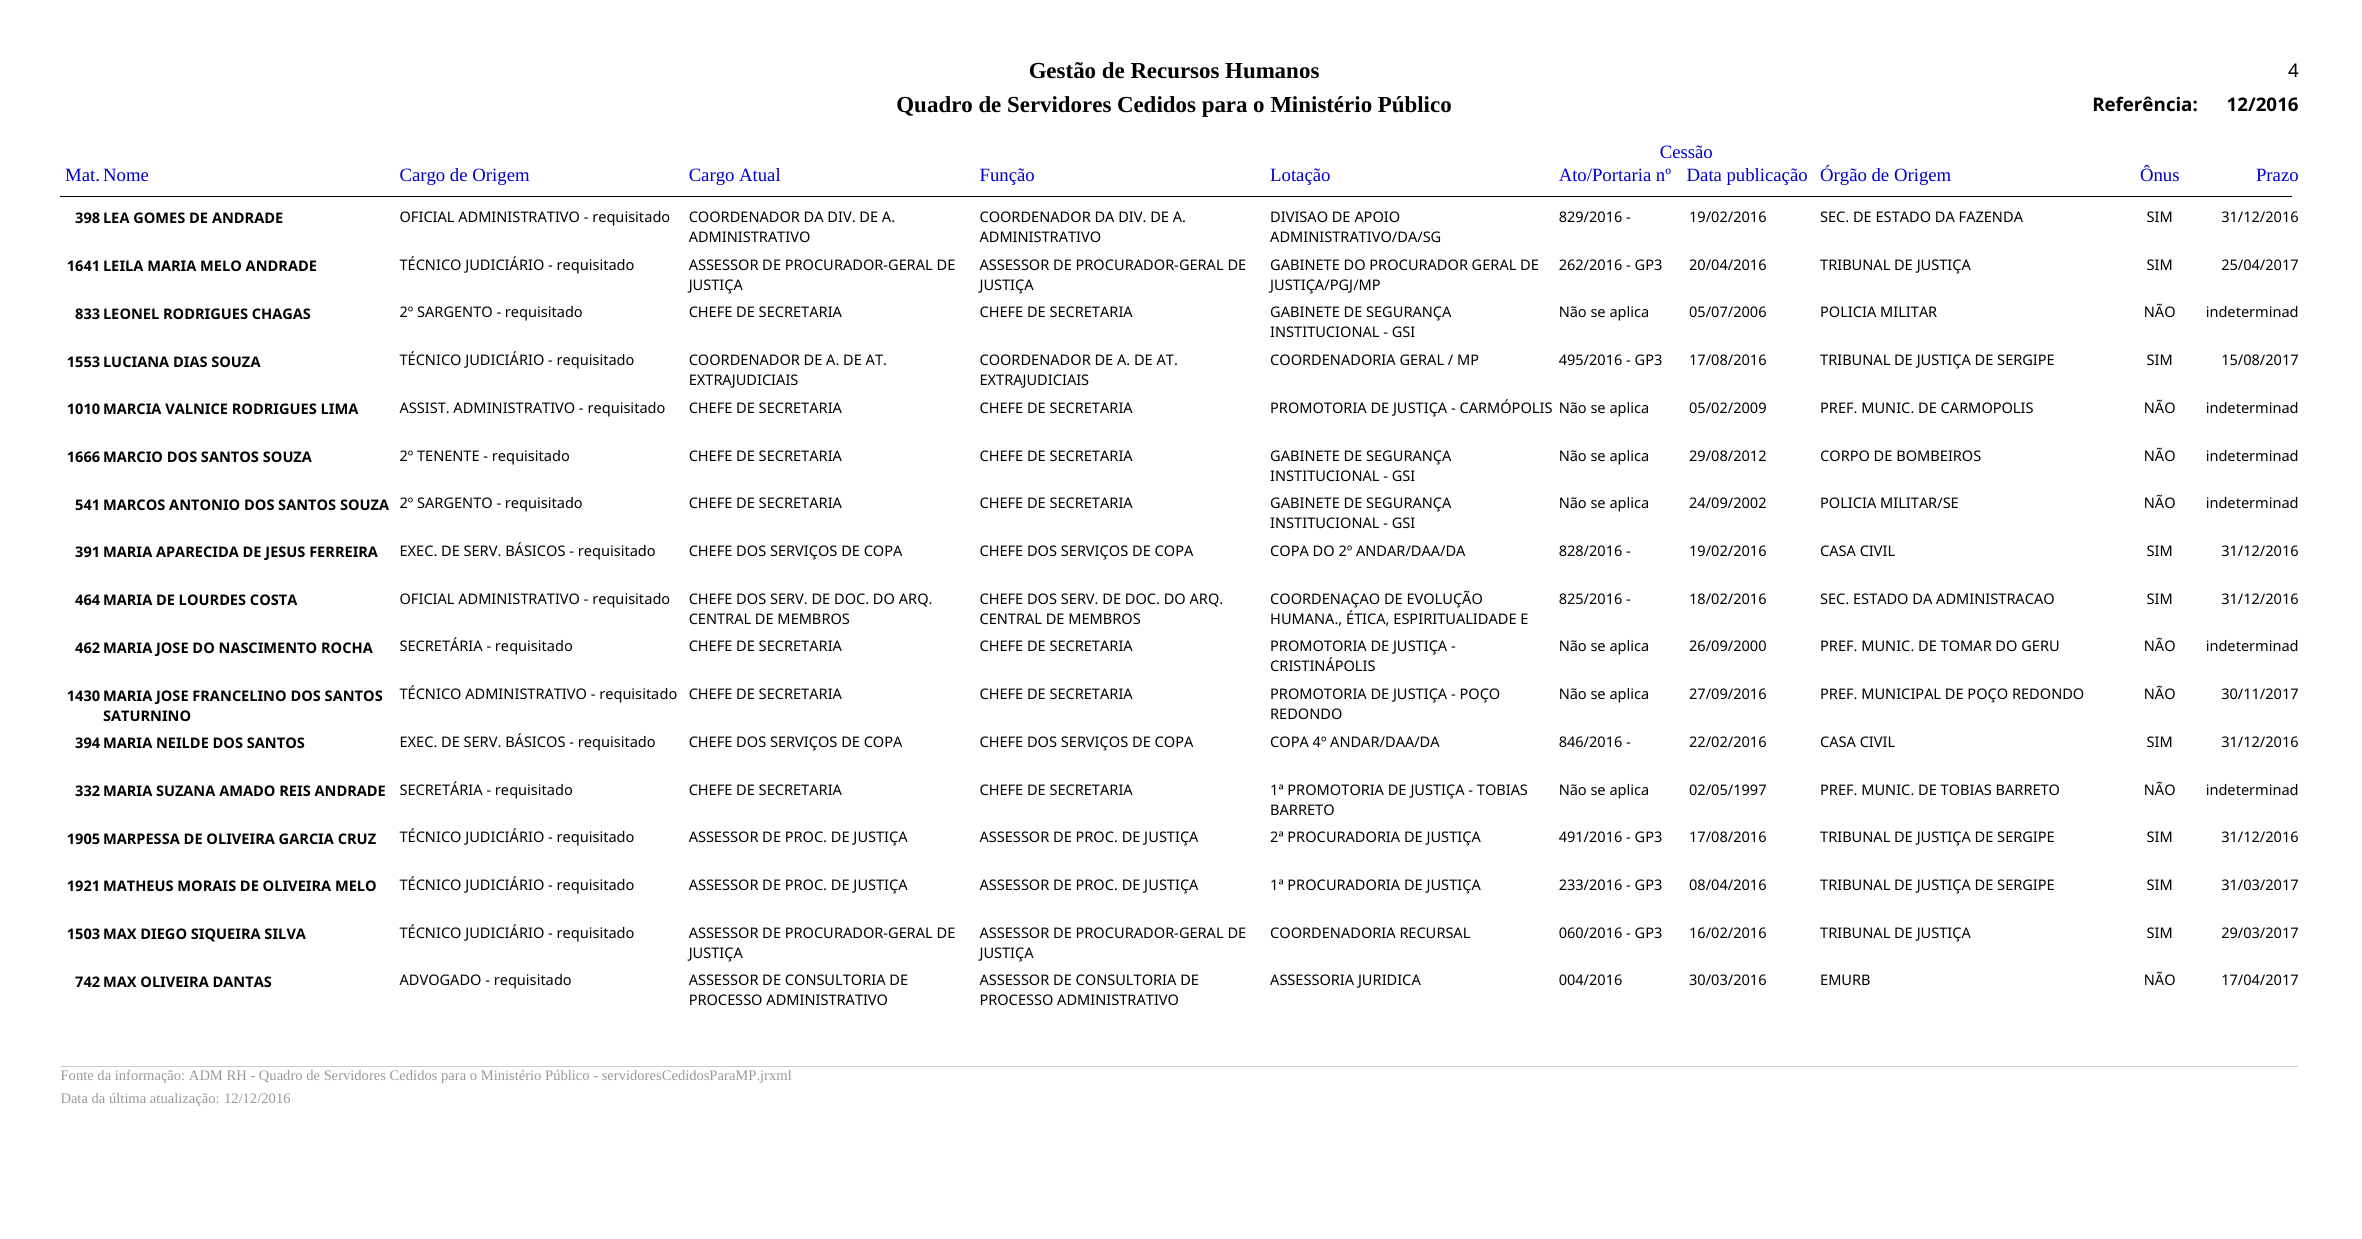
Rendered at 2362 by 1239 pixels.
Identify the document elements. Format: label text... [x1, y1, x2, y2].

table_cell Referência: [2004, 91, 2198, 124]
table_header ASSESSOR DE PROCURADOR-GERAL DE JUSTIÇA [979, 923, 1262, 969]
table_cell Órgão de Origem [1820, 164, 2119, 193]
table_cell [1684, 712, 1689, 729]
table_cell Quadro de Servidores Cedidos para o Ministério Público [346, 91, 2002, 124]
table_cell [1814, 256, 1820, 278]
table_cell [1684, 590, 1689, 612]
table_cell [2119, 756, 2200, 778]
table_cell MARIA NEILDE DOS SANTOS [103, 733, 393, 778]
table_cell [1553, 304, 1558, 326]
table_header POLICIA MILITAR [1820, 302, 2119, 349]
table_cell [393, 951, 399, 967]
table_cell [2299, 685, 2361, 708]
table_cell 464 [12, 590, 100, 618]
table_cell [972, 447, 979, 469]
table_header PREF. MUNICIPAL DE POÇO REDONDO [1820, 684, 2119, 730]
table_header 08/04/2016 [1689, 875, 1814, 899]
table_header PREF. MUNIC. DE TOMAR DO GERU [1820, 636, 2119, 683]
table_cell [1814, 283, 1820, 299]
table_cell [2119, 469, 2200, 492]
table_cell Data publicação [1686, 164, 1811, 193]
table_cell [393, 283, 399, 299]
table_cell Cessão [1555, 141, 1817, 163]
table_cell [1553, 474, 1558, 490]
table_header GABINETE DE SEGURANÇA INSTITUCIONAL - GSI [1270, 302, 1553, 349]
table_cell [2299, 999, 2361, 1015]
table_cell [683, 351, 688, 374]
table_cell [2200, 569, 2298, 587]
table_cell MARIA JOSE FRANCELINO DOS SANTOS SATURNINO [103, 685, 393, 730]
table_cell [2299, 474, 2361, 490]
table_cell [1553, 590, 1558, 612]
table_cell [683, 876, 688, 899]
table_cell [2299, 972, 2361, 994]
table_cell [2299, 399, 2361, 422]
table_header 233/2016 - GP3 [1559, 875, 1684, 902]
table_header 060/2016 - GP3 [1559, 923, 1684, 949]
table_cell [393, 542, 399, 565]
table_header SIM [2119, 732, 2200, 756]
table_cell [1814, 733, 1820, 756]
table_cell Lotação [1270, 164, 1553, 193]
table_cell MARIA SUZANA AMADO REIS ANDRADE [103, 781, 393, 826]
table_cell MAX OLIVEIRA DANTAS [103, 972, 393, 1016]
table_header ASSESSOR DE PROCURADOR-GERAL DE JUSTIÇA [979, 255, 1262, 301]
table_header 825/2016 - [1559, 589, 1684, 616]
table_cell [1553, 521, 1558, 538]
table_header ASSESSOR DE PROC. DE JUSTIÇA [689, 827, 972, 873]
table_cell [393, 733, 399, 756]
table_cell [972, 399, 979, 422]
table_cell [2299, 951, 2361, 967]
table_cell [1559, 663, 1684, 682]
table_cell [1814, 781, 1820, 803]
table_cell [1262, 972, 1270, 994]
table_cell [1684, 781, 1689, 803]
table_header NÃO [2119, 970, 2200, 994]
table_header Não se aplica [1559, 684, 1684, 711]
table_cell [393, 876, 399, 899]
table_cell [1684, 399, 1689, 422]
table_cell [1814, 999, 1820, 1015]
table_cell [0, 447, 12, 469]
table_header SIM [2119, 541, 2200, 565]
table_header indeterminad [2200, 636, 2298, 665]
table_cell [1553, 331, 1558, 347]
table_cell [12, 380, 100, 396]
table_cell [1559, 282, 1684, 301]
table_cell [1814, 304, 1820, 326]
table_cell [1553, 781, 1558, 803]
table_cell [12, 332, 100, 348]
table_header CHEFE DOS SERV. DE DOC. DO ARQ. CENTRAL DE MEMBROS [979, 589, 1262, 635]
table_header 846/2016 - [1559, 732, 1684, 759]
table_cell [1559, 759, 1684, 778]
table_header CHEFE DE SECRETARIA [689, 445, 972, 492]
table_header Não se aplica [1559, 779, 1684, 806]
table_cell [1262, 447, 1270, 469]
table_cell [1559, 854, 1684, 873]
table_cell [1811, 164, 1820, 193]
table_cell [0, 542, 12, 565]
table_cell [2299, 235, 2361, 252]
table_header 19/02/2016 [1689, 207, 1814, 231]
table_cell [683, 331, 688, 347]
table_cell [2299, 665, 2361, 681]
table_cell [2200, 665, 2298, 682]
table_cell [0, 924, 12, 946]
table_header CHEFE DE SECRETARIA [979, 779, 1262, 826]
table_cell LEONEL RODRIGUES CHAGAS [103, 304, 393, 349]
table_cell Gestão de Recursos Humanos [346, 57, 2002, 85]
table_cell [1814, 808, 1820, 824]
table_cell [0, 1090, 60, 1114]
table_cell [2200, 712, 2298, 730]
table_cell [2299, 617, 2361, 633]
table_header ASSESSOR DE PROC. DE JUSTIÇA [979, 827, 1262, 873]
table_cell [1553, 951, 1558, 967]
table_cell [1684, 569, 1689, 586]
table_header COORDENADOR DA DIV. DE A. ADMINISTRATIVO [979, 207, 1262, 253]
table_cell [683, 235, 688, 252]
table_cell [1262, 733, 1270, 756]
table_header CHEFE DE SECRETARIA [689, 398, 972, 444]
table_cell 12/2016 [2200, 91, 2298, 124]
table_cell [2119, 565, 2200, 587]
table_header SIM [2119, 350, 2200, 374]
table_cell 1666 [12, 447, 100, 475]
table_cell [1684, 924, 1689, 946]
table_header 18/02/2016 [1689, 589, 1814, 612]
table_cell [2119, 278, 2200, 301]
table_header 24/09/2002 [1689, 493, 1814, 517]
table_cell [2200, 283, 2298, 301]
table_cell [683, 447, 688, 469]
table_cell [0, 590, 12, 612]
table_header CORPO DE BOMBEIROS [1820, 445, 2119, 492]
table_header CHEFE DE SECRETARIA [979, 445, 1262, 492]
table_cell [1262, 638, 1270, 660]
table_cell [1553, 924, 1558, 946]
table_cell [1689, 756, 1814, 778]
table_cell [0, 733, 12, 756]
table_cell [972, 712, 979, 729]
table_cell [0, 164, 30, 193]
table_cell [0, 617, 12, 633]
table_cell [393, 760, 399, 776]
table_header Não se aplica [1559, 636, 1684, 663]
table_header POLICIA MILITAR/SE [1820, 493, 2119, 539]
table_cell [1553, 378, 1558, 395]
table_cell MAX DIEGO SIQUEIRA SILVA [103, 924, 393, 969]
table_cell MARCIO DOS SANTOS SOUZA [103, 447, 393, 492]
table_cell [1814, 331, 1820, 347]
table_cell [1262, 903, 1270, 919]
table_cell [0, 495, 12, 517]
table_header 05/02/2009 [1689, 398, 1814, 422]
table_cell [2119, 946, 2200, 969]
table_cell [1262, 208, 1270, 231]
table_header indeterminad [2200, 493, 2298, 522]
table_cell [1814, 235, 1820, 252]
table_header 30/11/2017 [2200, 684, 2298, 712]
table_cell [683, 617, 688, 633]
table_cell [2119, 660, 2200, 682]
table_header COORDENAÇAO DE EVOLUÇÃO HUMANA., ÉTICA, ESPIRITUALIDADE E [1270, 589, 1553, 635]
table_cell [1684, 876, 1689, 899]
table_cell [393, 685, 399, 708]
table_header TRIBUNAL DE JUSTIÇA DE SERGIPE [1820, 350, 2119, 396]
table_cell [1559, 949, 1684, 969]
table_cell [972, 378, 979, 395]
table_cell [0, 855, 12, 872]
table_cell [2200, 522, 2298, 539]
table_cell [1689, 803, 1814, 826]
table_cell [2299, 781, 2361, 803]
table_cell [683, 808, 688, 824]
table_header ASSESSOR DE PROCURADOR-GERAL DE JUSTIÇA [689, 923, 972, 969]
table_cell [0, 208, 12, 231]
table_cell [683, 733, 688, 756]
table_cell [393, 447, 399, 469]
table_cell [1684, 304, 1689, 326]
table_header PROMOTORIA DE JUSTIÇA - POÇO REDONDO [1270, 684, 1553, 730]
table_cell [972, 972, 979, 994]
table_cell [393, 972, 399, 994]
table_header 29/08/2012 [1689, 445, 1814, 469]
table_header ASSESSOR DE PROC. DE JUSTIÇA [979, 875, 1262, 921]
table_header GABINETE DE SEGURANÇA INSTITUCIONAL - GSI [1270, 493, 1553, 539]
table_cell [1559, 472, 1684, 492]
table_header CHEFE DE SECRETARIA [979, 398, 1262, 444]
table_header 30/03/2016 [1689, 970, 1814, 994]
table_cell [683, 590, 688, 612]
table_cell [2299, 638, 2361, 660]
table_cell Ônus [2119, 164, 2200, 193]
table_header [0, 0, 2361, 57]
table_cell [393, 235, 399, 252]
table_cell [972, 876, 979, 899]
table_header SEC. ESTADO DA ADMINISTRACAO [1820, 589, 2119, 635]
table_cell MARIA JOSE DO NASCIMENTO ROCHA [103, 638, 393, 683]
table_header CHEFE DE SECRETARIA [689, 302, 972, 349]
table_header CHEFE DE SECRETARIA [979, 636, 1262, 683]
table_cell [12, 475, 100, 492]
table_cell [1689, 517, 1814, 539]
table_cell Função [979, 164, 1262, 193]
table_cell [972, 781, 979, 803]
table_cell [1262, 712, 1270, 729]
table_cell [393, 474, 399, 490]
table_cell [0, 999, 12, 1015]
table_cell [1814, 829, 1820, 851]
table_header ASSIST. ADMINISTRATIVO - requisitado [399, 398, 682, 444]
table_cell [393, 426, 399, 442]
table_cell [2299, 447, 2361, 469]
table_header COPA DO 2º ANDAR/DAA/DA [1270, 541, 1553, 587]
table_cell [12, 714, 100, 730]
table_cell [0, 876, 12, 899]
table_header SIM [2119, 827, 2200, 851]
table_cell [1814, 426, 1820, 442]
table_header SIM [2119, 875, 2200, 899]
table_cell [1814, 903, 1820, 919]
table_header 1ª PROMOTORIA DE JUSTIÇA - TOBIAS BARRETO [1270, 779, 1553, 826]
table_cell [1262, 855, 1270, 872]
table_cell 833 [12, 304, 100, 332]
table_cell [0, 256, 12, 278]
table_header 17/04/2017 [2200, 970, 2298, 999]
table_cell [1553, 235, 1558, 252]
table_cell [2299, 733, 2361, 756]
table_header PROMOTORIA DE JUSTIÇA - CARMÓPOLIS [1270, 398, 1553, 444]
table_cell [1559, 711, 1684, 730]
table_cell [1684, 617, 1689, 633]
table_cell [1814, 855, 1820, 872]
table_header 22/02/2016 [1689, 732, 1814, 756]
table_cell [972, 855, 979, 872]
table_cell [1689, 231, 1814, 253]
table_cell [2299, 569, 2361, 586]
table_cell [972, 951, 979, 967]
table_cell [0, 781, 12, 803]
table_cell [683, 542, 688, 565]
table_header CASA CIVIL [1820, 732, 2119, 778]
table_cell [0, 351, 12, 374]
table_cell MARCIA VALNICE RODRIGUES LIMA [103, 399, 393, 444]
table_cell [1553, 712, 1558, 729]
table_cell MARIA APARECIDA DE JESUS FERREIRA [103, 542, 393, 587]
table_cell [1553, 351, 1558, 374]
table_header ASSESSOR DE PROC. DE JUSTIÇA [689, 875, 972, 921]
table_cell [1814, 399, 1820, 422]
table_header 2ª PROCURADORIA DE JUSTIÇA [1270, 827, 1553, 873]
table_cell [972, 351, 979, 374]
table_cell [2299, 256, 2361, 278]
table_cell [972, 331, 979, 347]
table_cell [972, 617, 979, 633]
table_cell 394 [12, 733, 100, 762]
table_cell [393, 617, 399, 633]
table_cell [972, 665, 979, 681]
table_cell [1553, 733, 1558, 756]
table_cell [1684, 972, 1689, 994]
table_cell [1684, 447, 1689, 469]
table_cell [2299, 903, 2361, 919]
table_header DIVISAO DE APOIO ADMINISTRATIVO/DA/SG [1270, 207, 1553, 253]
table_cell [2200, 235, 2298, 253]
table_cell [2119, 899, 2200, 921]
table_cell [1689, 612, 1814, 635]
table_header CHEFE DOS SERVIÇOS DE COPA [689, 732, 972, 778]
table_cell [1684, 808, 1689, 824]
table_cell [2119, 374, 2200, 396]
table_cell [972, 304, 979, 326]
table_cell [683, 665, 688, 681]
table_header COORDENADORIA RECURSAL [1270, 923, 1553, 969]
table_cell [0, 85, 2361, 91]
table_cell [2299, 283, 2361, 299]
table_cell [2299, 426, 2361, 442]
table_cell [2299, 521, 2361, 538]
table_cell [683, 304, 688, 326]
table_header 004/2016 [1559, 970, 1684, 997]
table_cell Data da última atualização: [60, 1090, 224, 1114]
table_cell [2299, 331, 2361, 347]
table_header TÉCNICO ADMINISTRATIVO - requisitado [399, 684, 682, 730]
table_cell [1262, 590, 1270, 612]
table_header COORDENADOR DE A. DE AT. EXTRAJUDICIAIS [689, 350, 972, 396]
table_cell [1262, 256, 1270, 278]
table_header 17/08/2016 [1689, 827, 1814, 851]
table_cell [0, 569, 12, 586]
table_cell [1262, 665, 1270, 681]
table_cell [0, 638, 12, 660]
table_cell [1553, 638, 1558, 660]
table_cell [1684, 235, 1689, 252]
table_cell [0, 125, 2361, 141]
table_cell [1684, 256, 1689, 278]
table_cell [1262, 495, 1270, 517]
table_header COORDENADOR DA DIV. DE A. ADMINISTRATIVO [689, 207, 972, 253]
table_cell [683, 208, 688, 231]
table_cell [2299, 208, 2361, 231]
table_cell [1684, 208, 1689, 231]
table_cell [972, 760, 979, 776]
table_cell [0, 198, 2361, 207]
table_cell [972, 829, 979, 851]
table_header 05/07/2006 [1689, 302, 1814, 326]
table_cell [1684, 665, 1689, 681]
table_cell [1262, 378, 1270, 395]
table_cell [2200, 999, 2298, 1016]
table_cell [1814, 876, 1820, 899]
table_cell MARPESSA DE OLIVEIRA GARCIA CRUZ [103, 829, 393, 873]
table_cell [1684, 733, 1689, 756]
table_cell [2299, 590, 2361, 612]
table_header COORDENADOR DE A. DE AT. EXTRAJUDICIAIS [979, 350, 1262, 396]
table_cell [1684, 903, 1689, 919]
table_cell [1684, 378, 1689, 395]
table_cell [393, 903, 399, 919]
table_cell [1553, 447, 1558, 469]
table_cell [1814, 617, 1820, 633]
table_header 2º SARGENTO - requisitado [399, 302, 682, 349]
table_header CHEFE DE SECRETARIA [979, 493, 1262, 539]
table_cell LUCIANA DIAS SOUZA [103, 351, 393, 396]
table_header NÃO [2119, 445, 2200, 469]
table_cell Cargo Atual [689, 164, 972, 193]
table_cell [1684, 685, 1689, 708]
table_cell [1553, 972, 1558, 994]
table_cell [972, 164, 979, 193]
table_cell [1684, 426, 1689, 442]
table_cell [1814, 542, 1820, 565]
table_cell [1553, 760, 1558, 776]
table_cell [1559, 234, 1684, 253]
table_cell [0, 903, 12, 919]
table_cell [2200, 760, 2298, 778]
table_cell [683, 712, 688, 729]
table_header SIM [2119, 207, 2200, 231]
table_cell [1262, 351, 1270, 374]
table_cell [2299, 378, 2361, 395]
table_cell [1553, 542, 1558, 565]
table_cell [1262, 521, 1270, 538]
table_cell [1814, 665, 1820, 681]
table_cell [1684, 521, 1689, 538]
table_header 262/2016 - GP3 [1559, 255, 1684, 282]
table_cell [1553, 829, 1558, 851]
table_cell [1684, 495, 1689, 517]
table_header indeterminad [2200, 445, 2298, 474]
table_cell 1905 [12, 829, 100, 857]
table_header SIM [2119, 923, 2200, 946]
table_cell 742 [12, 972, 100, 1000]
table_header TRIBUNAL DE JUSTIÇA DE SERGIPE [1820, 827, 2119, 873]
table_cell MARCOS ANTONIO DOS SANTOS SOUZA [103, 495, 393, 539]
table_cell [12, 618, 100, 635]
table_cell 391 [12, 542, 100, 571]
table_cell [972, 638, 979, 660]
table_cell [1684, 351, 1689, 374]
table_cell [0, 521, 12, 538]
table_cell [393, 638, 399, 660]
table_cell [1684, 760, 1689, 776]
table_cell [972, 542, 979, 565]
table_cell [393, 999, 399, 1015]
table_cell [1262, 235, 1270, 252]
table_header EXEC. DE SERV. BÁSICOS - requisitado [399, 541, 682, 587]
table_header 31/12/2016 [2200, 827, 2298, 856]
table_cell [2200, 426, 2298, 444]
table_header NÃO [2119, 302, 2200, 326]
table_header COORDENADORIA GERAL / MP [1270, 350, 1553, 396]
table_cell [1262, 426, 1270, 442]
table_cell [683, 164, 688, 193]
table_header 31/12/2016 [2200, 541, 2298, 569]
table_cell [1559, 329, 1684, 348]
table_cell [972, 569, 979, 586]
table_header 1ª PROCURADORIA DE JUSTIÇA [1270, 875, 1553, 921]
table_cell [1262, 304, 1270, 326]
table_cell [972, 256, 979, 278]
table_cell [393, 590, 399, 612]
table_cell [2299, 712, 2361, 729]
table_header ASSESSOR DE PROCURADOR-GERAL DE JUSTIÇA [689, 255, 972, 301]
table_cell [12, 428, 100, 444]
table_cell [0, 665, 12, 681]
table_header 31/12/2016 [2200, 589, 2298, 617]
table_cell [2200, 856, 2298, 873]
table_cell [1553, 164, 1558, 193]
table_cell [1559, 377, 1684, 396]
table_cell [2299, 829, 2361, 851]
table_cell [1262, 542, 1270, 565]
table_cell [1559, 902, 1684, 921]
table_cell [1814, 951, 1820, 967]
table_cell [1689, 899, 1814, 921]
table_cell Nome [103, 164, 393, 193]
table_cell [2200, 617, 2298, 635]
table_cell [0, 141, 1555, 163]
table_cell [393, 331, 399, 347]
table_cell [393, 399, 399, 422]
table_cell [683, 903, 688, 919]
table_header ASSESSOR DE CONSULTORIA DE PROCESSO ADMINISTRATIVO [979, 970, 1262, 1016]
table_cell 541 [12, 495, 100, 523]
table_cell [683, 999, 688, 1015]
table_cell [1262, 331, 1270, 347]
table_cell [1262, 569, 1270, 586]
table_cell [2119, 326, 2200, 348]
table_cell [393, 351, 399, 374]
table_cell [1689, 946, 1814, 969]
table_cell [1814, 760, 1820, 776]
table_cell [683, 781, 688, 803]
table_cell [1553, 808, 1558, 824]
table_cell [2299, 1066, 2361, 1090]
table_cell [1553, 283, 1558, 299]
table_cell [1262, 781, 1270, 803]
table_cell [683, 399, 688, 422]
table_header SIM [2119, 255, 2200, 278]
table_cell [393, 924, 399, 946]
table_cell [0, 399, 12, 422]
table_cell [1262, 685, 1270, 708]
table_cell [12, 952, 100, 969]
table_cell [1817, 141, 2361, 163]
table_cell [12, 237, 100, 253]
table_cell [1814, 924, 1820, 946]
table_cell [1689, 469, 1814, 492]
table_cell [1814, 208, 1820, 231]
table_cell [12, 762, 100, 778]
table_header SEC. DE ESTADO DA FAZENDA [1820, 207, 2119, 253]
table_header 02/05/1997 [1689, 779, 1814, 803]
table_header OFICIAL ADMINISTRATIVO - requisitado [399, 589, 682, 635]
table_cell [1559, 425, 1684, 444]
table_cell [683, 426, 688, 442]
table_cell [2119, 708, 2200, 730]
table_cell [1814, 972, 1820, 994]
table_header TÉCNICO JUDICIÁRIO - requisitado [399, 350, 682, 396]
table_cell 398 [12, 208, 100, 237]
table_cell 1553 [12, 351, 100, 380]
table_cell [393, 256, 399, 278]
table_cell [1559, 568, 1684, 587]
table_cell [393, 665, 399, 681]
table_header NÃO [2119, 398, 2200, 422]
table_cell [1689, 326, 1814, 348]
table_cell [683, 521, 688, 538]
table_cell [1814, 685, 1820, 708]
table_cell [2299, 304, 2361, 326]
table_cell [1684, 474, 1689, 490]
table_cell [1262, 876, 1270, 899]
table_cell MATHEUS MORAIS DE OLIVEIRA MELO [103, 876, 393, 921]
table_cell [972, 999, 979, 1015]
table_header PROMOTORIA DE JUSTIÇA - CRISTINÁPOLIS [1270, 636, 1553, 683]
table_header NÃO [2119, 493, 2200, 517]
table_cell [2299, 495, 2361, 517]
table_cell [1262, 999, 1270, 1015]
table_cell [1553, 495, 1558, 517]
table_cell [0, 972, 12, 994]
table_cell [1689, 660, 1814, 682]
table_cell [683, 829, 688, 851]
table_cell [0, 1066, 60, 1090]
table_cell [2299, 542, 2361, 565]
table_cell [393, 164, 399, 193]
table_cell [1553, 617, 1558, 633]
table_header 31/12/2016 [2200, 207, 2298, 235]
table_cell Fonte da informação: ADM RH - Quadro de Servidores Cedidos para o Ministério Público - servidoresCedidosParaMP.jrxml [60, 1067, 2298, 1090]
table_cell [1689, 374, 1814, 396]
table_cell [1814, 569, 1820, 586]
table_cell 12/12/2016 [224, 1090, 377, 1114]
table_cell [2299, 351, 2361, 374]
table_cell [683, 972, 688, 994]
table_cell [393, 712, 399, 729]
table_cell [1559, 520, 1684, 539]
table_cell [0, 57, 346, 84]
table_cell [12, 284, 100, 301]
table_cell [2200, 331, 2298, 348]
table_cell [393, 855, 399, 872]
table_cell [683, 474, 688, 490]
table_cell [1262, 924, 1270, 946]
table_cell [683, 283, 688, 299]
table_header indeterminad [2200, 302, 2298, 331]
table_cell [1689, 851, 1814, 873]
table_header CHEFE DE SECRETARIA [979, 684, 1262, 730]
table_cell [1553, 876, 1558, 899]
table_header ASSESSOR DE CONSULTORIA DE PROCESSO ADMINISTRATIVO [689, 970, 972, 1016]
table_cell [1262, 474, 1270, 490]
table_header CHEFE DOS SERVIÇOS DE COPA [979, 732, 1262, 778]
table_cell [1814, 351, 1820, 374]
table_cell [972, 903, 979, 919]
table_cell [972, 733, 979, 756]
table_header 2º SARGENTO - requisitado [399, 493, 682, 539]
table_header NÃO [2119, 636, 2200, 660]
table_header 27/09/2016 [1689, 684, 1814, 708]
table_cell [12, 1000, 100, 1016]
table_cell [1684, 855, 1689, 872]
table_cell [1553, 256, 1558, 278]
table_cell [1684, 542, 1689, 565]
table_cell 1430 [12, 685, 100, 714]
table_header ADVOGADO - requisitado [399, 970, 682, 1016]
table_cell [1559, 806, 1684, 826]
table_cell [1262, 399, 1270, 422]
table_header GABINETE DO PROCURADOR GERAL DE JUSTIÇA/PGJ/MP [1270, 255, 1553, 301]
table_cell [2299, 924, 2361, 946]
table_cell [683, 924, 688, 946]
table_cell [393, 781, 399, 803]
table_cell [0, 760, 12, 776]
table_header 31/03/2017 [2200, 875, 2298, 903]
table_header PREF. MUNIC. DE CARMOPOLIS [1820, 398, 2119, 444]
table_cell Prazo [2200, 164, 2298, 193]
table_cell [0, 283, 12, 299]
table_header SECRETÁRIA - requisitado [399, 636, 682, 683]
table_cell [683, 951, 688, 967]
table_cell [972, 924, 979, 946]
table_header CHEFE DE SECRETARIA [689, 779, 972, 826]
table_header EMURB [1820, 970, 2119, 1016]
table_cell [1689, 994, 1814, 1016]
table_header NÃO [2119, 779, 2200, 803]
table_cell [0, 951, 12, 967]
table_cell [683, 685, 688, 708]
table_cell [1262, 760, 1270, 776]
table_cell [1814, 521, 1820, 538]
table_cell [1262, 951, 1270, 967]
table_cell [1553, 685, 1558, 708]
table_header 20/04/2016 [1689, 255, 1814, 278]
table_header 495/2016 - GP3 [1559, 350, 1684, 377]
table_header indeterminad [2200, 779, 2298, 808]
table_cell [0, 378, 12, 395]
table_cell [0, 474, 12, 490]
table_cell [2299, 808, 2361, 824]
table_cell [1553, 399, 1558, 422]
table_cell [1814, 712, 1820, 729]
table_cell [683, 569, 688, 586]
table_cell [2200, 808, 2298, 826]
table_header EXEC. DE SERV. BÁSICOS - requisitado [399, 732, 682, 778]
table_cell [972, 495, 979, 517]
table_cell [972, 208, 979, 231]
table_cell [2299, 760, 2361, 776]
table_cell [2200, 378, 2298, 396]
table_cell [1689, 422, 1814, 444]
table_cell [1814, 378, 1820, 395]
table_cell [2119, 851, 2200, 873]
table_cell 1921 [12, 876, 100, 905]
table_cell [12, 905, 100, 921]
table_cell [972, 474, 979, 490]
table_cell [972, 235, 979, 252]
table_cell [2002, 57, 2143, 84]
table_header CHEFE DOS SERVIÇOS DE COPA [689, 541, 972, 587]
table_cell [0, 426, 12, 442]
table_cell [683, 495, 688, 517]
table_header CHEFE DE SECRETARIA [689, 636, 972, 683]
table_cell [2299, 876, 2361, 899]
table_cell [2119, 994, 2200, 1016]
table_cell [0, 712, 12, 729]
table_cell [2299, 91, 2361, 124]
table_header 19/02/2016 [1689, 541, 1814, 565]
table_cell [683, 855, 688, 872]
table_cell [2119, 231, 2200, 253]
table_cell 1503 [12, 924, 100, 952]
table_header TRIBUNAL DE JUSTIÇA DE SERGIPE [1820, 875, 2119, 921]
table_cell Ato/Portaria nº [1559, 164, 1686, 193]
table_cell [1684, 638, 1689, 660]
table_cell [1553, 426, 1558, 442]
table_cell [12, 523, 100, 539]
table_cell 1641 [12, 256, 100, 284]
table_cell [393, 569, 399, 586]
table_cell [1559, 616, 1684, 635]
table_header CHEFE DE SECRETARIA [689, 684, 972, 730]
table_cell [393, 808, 399, 824]
table_header TÉCNICO JUDICIÁRIO - requisitado [399, 923, 682, 969]
table_cell Cargo de Origem [399, 164, 682, 193]
table_cell [2299, 57, 2361, 84]
table_cell [393, 829, 399, 851]
table_cell [12, 666, 100, 682]
table_cell [972, 521, 979, 538]
table_cell [2200, 474, 2298, 492]
table_cell [0, 1016, 2361, 1066]
table_cell [1814, 447, 1820, 469]
table_cell [972, 426, 979, 442]
table_cell [1553, 665, 1558, 681]
table_cell [1689, 278, 1814, 301]
table_header Não se aplica [1559, 493, 1684, 520]
table_cell [2299, 855, 2361, 872]
table_cell [683, 638, 688, 660]
table_header OFICIAL ADMINISTRATIVO - requisitado [399, 207, 682, 253]
table_cell [1814, 590, 1820, 612]
table_header 25/04/2017 [2200, 255, 2298, 283]
table_cell [683, 256, 688, 278]
table_cell [1684, 999, 1689, 1015]
table_cell [393, 378, 399, 395]
table_cell [0, 304, 12, 326]
table_cell [12, 571, 100, 587]
table_header TÉCNICO JUDICIÁRIO - requisitado [399, 827, 682, 873]
table_cell [0, 685, 12, 708]
table_header TRIBUNAL DE JUSTIÇA [1820, 923, 2119, 969]
table_cell MARIA DE LOURDES COSTA [103, 590, 393, 635]
table_header 31/12/2016 [2200, 732, 2298, 760]
table_cell [2200, 903, 2298, 921]
table_header CASA CIVIL [1820, 541, 2119, 587]
table_cell [2119, 422, 2200, 444]
table_cell [1814, 495, 1820, 517]
table_cell [393, 304, 399, 326]
table_cell [1262, 617, 1270, 633]
table_header COPA 4º ANDAR/DAA/DA [1270, 732, 1553, 778]
table_header 2º TENENTE - requisitado [399, 445, 682, 492]
table_cell [12, 809, 100, 826]
table_cell [1553, 855, 1558, 872]
table_header 29/03/2017 [2200, 923, 2298, 951]
table_cell [2200, 951, 2298, 969]
table_cell [1553, 569, 1558, 586]
table_header CHEFE DE SECRETARIA [979, 302, 1262, 349]
table_header 828/2016 - [1559, 541, 1684, 568]
table_cell LEILA MARIA MELO ANDRADE [103, 256, 393, 301]
table_cell LEA GOMES DE ANDRADE [103, 208, 393, 253]
table_header 26/09/2000 [1689, 636, 1814, 660]
table_cell [0, 235, 12, 252]
table_cell [393, 495, 399, 517]
table_cell [1684, 283, 1689, 299]
table_cell [683, 760, 688, 776]
table_header PREF. MUNIC. DE TOBIAS BARRETO [1820, 779, 2119, 826]
table_cell [972, 283, 979, 299]
table_cell [1684, 331, 1689, 347]
table_cell 1010 [12, 399, 100, 428]
table_cell [0, 331, 12, 347]
table_header GABINETE DE SEGURANÇA INSTITUCIONAL - GSI [1270, 445, 1553, 492]
table_cell [0, 91, 346, 124]
table_header TRIBUNAL DE JUSTIÇA [1820, 255, 2119, 301]
table_cell [393, 521, 399, 538]
table_header CHEFE DOS SERVIÇOS DE COPA [979, 541, 1262, 587]
table_header ASSESSORIA JURIDICA [1270, 970, 1553, 1016]
table_cell [2119, 803, 2200, 826]
table_header Não se aplica [1559, 398, 1684, 425]
table_header CHEFE DOS SERV. DE DOC. DO ARQ. CENTRAL DE MEMBROS [689, 589, 972, 635]
table_cell [377, 1090, 2361, 1114]
table_cell [972, 685, 979, 708]
table_header indeterminad [2200, 398, 2298, 426]
table_header CHEFE DE SECRETARIA [689, 493, 972, 539]
table_header SECRETÁRIA - requisitado [399, 779, 682, 826]
table_cell [972, 808, 979, 824]
table_header Não se aplica [1559, 445, 1684, 472]
table_cell [1262, 283, 1270, 299]
table_cell [1689, 565, 1814, 587]
table_header Não se aplica [1559, 302, 1684, 329]
table_cell [683, 378, 688, 395]
table_header NÃO [2119, 684, 2200, 708]
table_header 491/2016 - GP3 [1559, 827, 1684, 854]
table_cell [1559, 997, 1684, 1016]
table_header 17/08/2016 [1689, 350, 1814, 374]
table_cell [1262, 164, 1270, 193]
table_cell [0, 808, 12, 824]
table_cell [2299, 164, 2361, 193]
table_cell [1553, 903, 1558, 919]
table_cell [1689, 708, 1814, 730]
table_header TÉCNICO JUDICIÁRIO - requisitado [399, 875, 682, 921]
table_cell [12, 857, 100, 873]
table_cell [1553, 208, 1558, 231]
table_cell [1814, 474, 1820, 490]
table_cell [2119, 612, 2200, 635]
table_header 829/2016 - [1559, 207, 1684, 234]
table_header SIM [2119, 589, 2200, 612]
table_cell [0, 829, 12, 851]
table_header 15/08/2017 [2200, 350, 2298, 378]
table_cell Mat. [30, 164, 100, 193]
table_cell [972, 590, 979, 612]
table_cell [1684, 829, 1689, 851]
table_cell [2119, 517, 2200, 539]
table_cell [393, 208, 399, 231]
table_cell 462 [12, 638, 100, 666]
table_cell 4 [2143, 57, 2298, 84]
table_cell 332 [12, 781, 100, 809]
table_cell [1262, 829, 1270, 851]
table_cell [1553, 999, 1558, 1015]
table_header 16/02/2016 [1689, 923, 1814, 946]
table_cell [1684, 951, 1689, 967]
table_cell [1262, 808, 1270, 824]
table_cell [1814, 638, 1820, 660]
table_header TÉCNICO JUDICIÁRIO - requisitado [399, 255, 682, 301]
